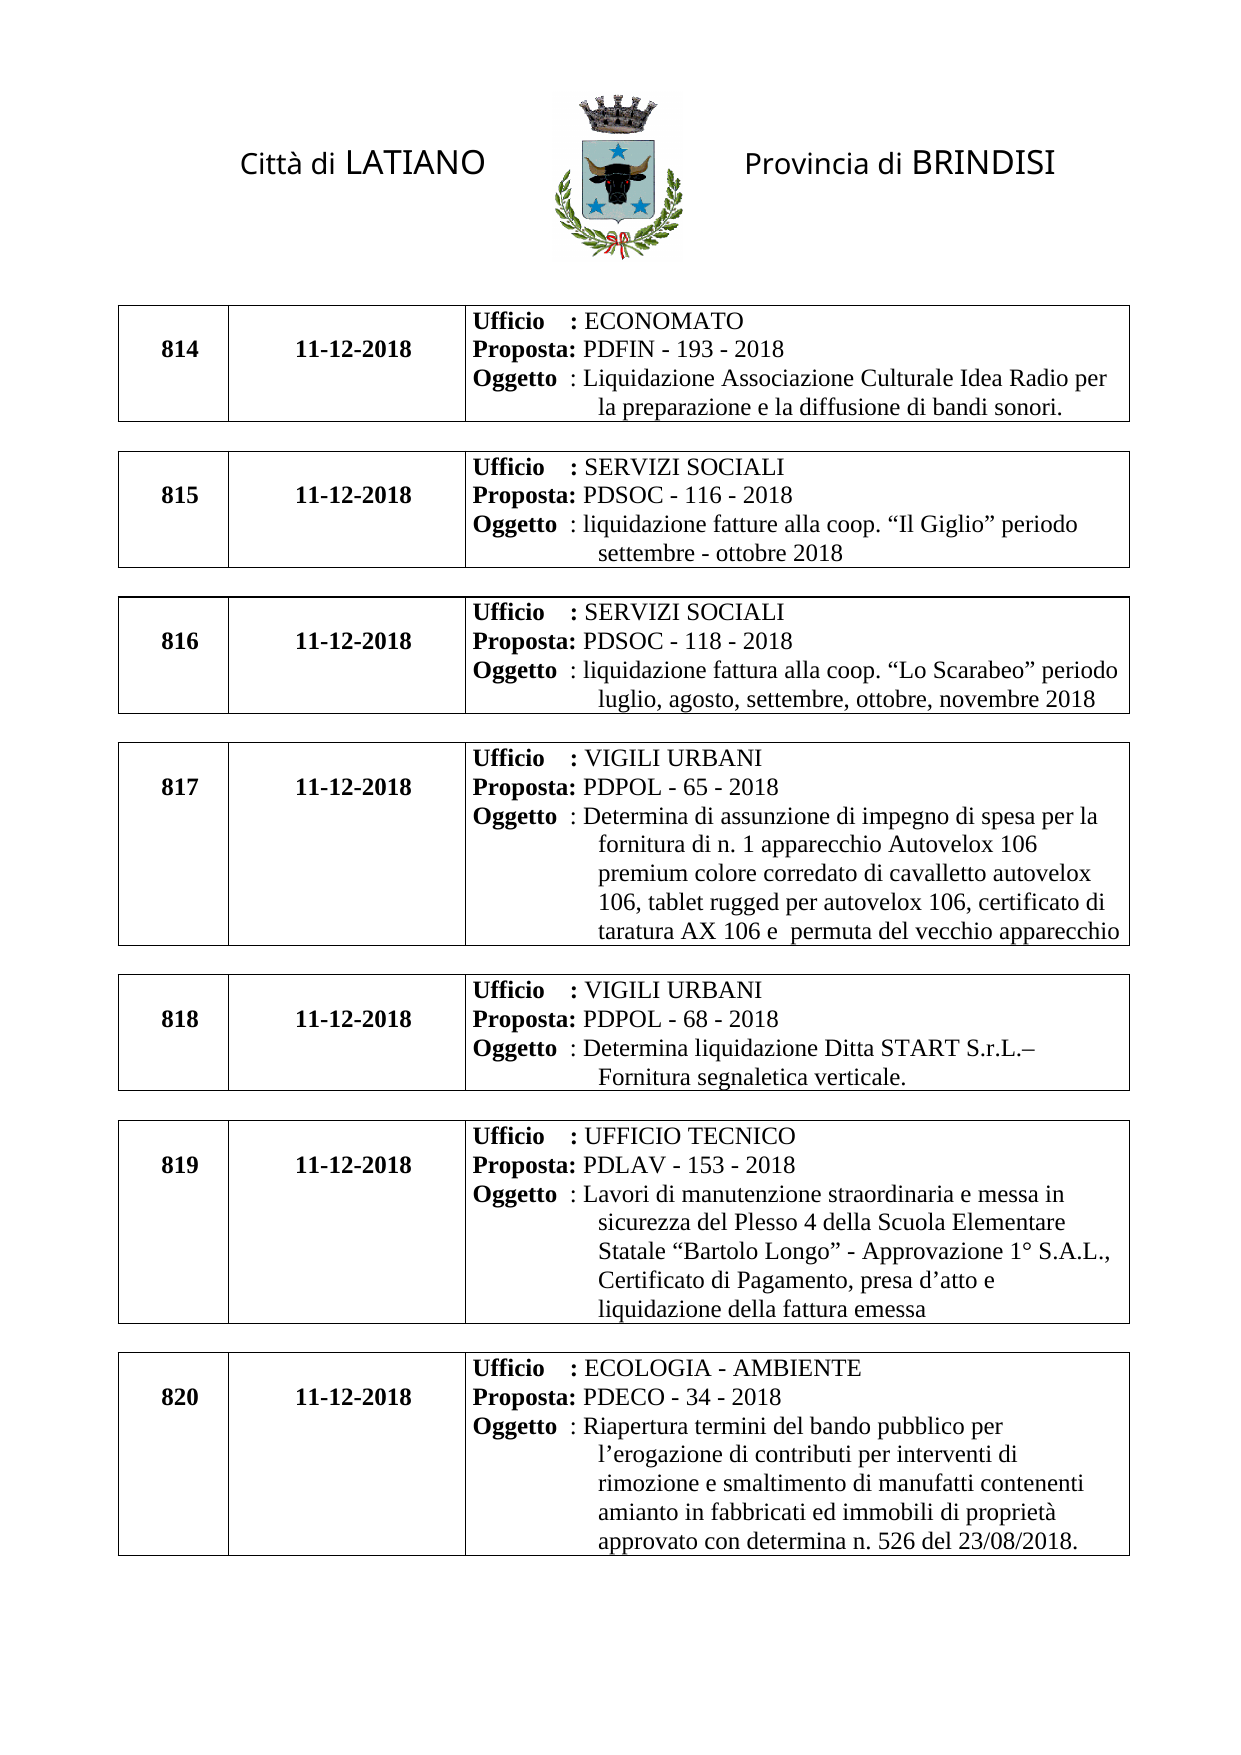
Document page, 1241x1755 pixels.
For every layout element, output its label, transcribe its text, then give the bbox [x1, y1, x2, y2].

table_header 11-12-2018 [229, 306, 465, 421]
table_header Ufficio : VIGILI URBANI Proposta: PDPOL - 65 - 2018 Oggetto : Determina di assunzione di impegno di spesa per la fornitura di n. 1 apparecchio Autovelox 106 premium colore corredato di cavalletto autovelox 106, tablet rugged per autovelox 106, certificato di taratura AX 106 e permuta del vecchio apparecchio [466, 743, 1129, 944]
table_header 814 [119, 306, 228, 421]
table_header Ufficio : SERVIZI SOCIALI Proposta: PDSOC - 118 - 2018 Oggetto : liquidazione fattura alla coop. “Lo Scarabeo” periodo luglio, agosto, settembre, ottobre, novembre 2018 [466, 598, 1129, 712]
table_header 11-12-2018 [229, 452, 465, 567]
table_header 11-12-2018 [229, 1353, 465, 1554]
table_header 11-12-2018 [229, 743, 465, 944]
table_header 818 [119, 975, 228, 1090]
table_header Ufficio : ECOLOGIA - AMBIENTE Proposta: PDECO - 34 - 2018 Oggetto : Riapertura termini del bando pubblico per l’erogazione di contributi per interventi di rimozione e smaltimento di manufatti contenenti amianto in fabbricati ed immobili di proprietà approvato con determina n. 526 del 23/08/2018. [466, 1353, 1129, 1554]
table_header 817 [119, 743, 228, 944]
table_header Ufficio : UFFICIO TECNICO Proposta: PDLAV - 153 - 2018 Oggetto : Lavori di manutenzione straordinaria e messa in sicurezza del Plesso 4 della Scuola Elementare Statale “Bartolo Longo” - Approvazione 1° S.A.L., Certificato di Pagamento, presa d’atto e liquidazione della fattura emessa [466, 1121, 1129, 1322]
table_header 11-12-2018 [229, 1121, 465, 1322]
table_header Ufficio : ECONOMATO Proposta: PDFIN - 193 - 2018 Oggetto : Liquidazione Associazione Culturale Idea Radio per la preparazione e la diffusione di bandi sonori. [466, 306, 1129, 421]
table_header Ufficio : VIGILI URBANI Proposta: PDPOL - 68 - 2018 Oggetto : Determina liquidazione Ditta START S.r.L.– Fornitura segnaletica verticale. [466, 975, 1129, 1090]
table_header 11-12-2018 [229, 598, 465, 712]
table_header Ufficio : SERVIZI SOCIALI Proposta: PDSOC - 116 - 2018 Oggetto : liquidazione fatture alla coop. “Il Giglio” periodo settembre - ottobre 2018 [466, 452, 1129, 567]
table_header 815 [119, 452, 228, 567]
table_header 819 [119, 1121, 228, 1322]
table_header 820 [119, 1353, 228, 1554]
table_header 816 [119, 598, 228, 712]
table_header 11-12-2018 [229, 975, 465, 1090]
